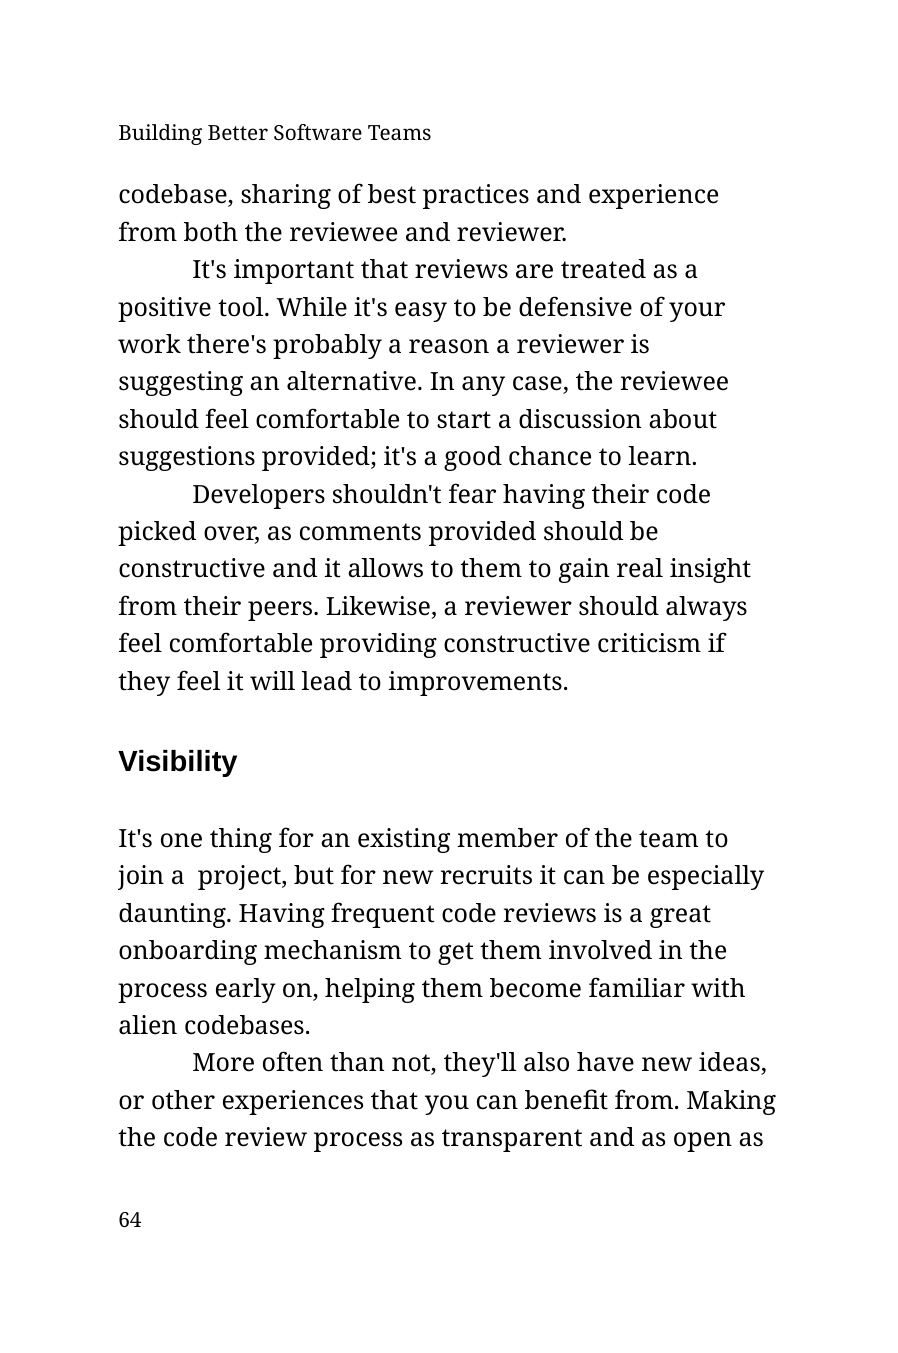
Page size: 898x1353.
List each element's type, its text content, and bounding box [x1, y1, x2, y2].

text Developers shouldn't fear having their code picked over, as comments provided should be constructive and it allows to them to gain real insight from their peers. Likewise, a reviewer should always feel comfortable providing constructive criticism if they feel it will lead to improvements. [118, 476, 779, 697]
text It's important that reviews are treated as a positive tool. While it's easy to be defensive of your work there's probably a reason a reviewer is suggesting an alternative. In any case, the reviewee should feel comfortable to start a discussion about suggestions provided; it's a good chance to learn. [118, 252, 779, 473]
subtitle Visibility [118, 744, 779, 777]
text It's one thing for an existing member of the team to join a project, but for new recruits it can be especially daunting. Having frequent code reviews is a great onboarding mechanism to get them involved in the process early on, helping them become familiar with alien codebases. [118, 821, 779, 1042]
text codebase, sharing of best practices and experience from both the reviewee and reviewer. [118, 177, 779, 248]
text More often than not, they'll also have new ideas, or other experiences that you can benefit from. Making the code review process as transparent and as open as [118, 1045, 779, 1154]
